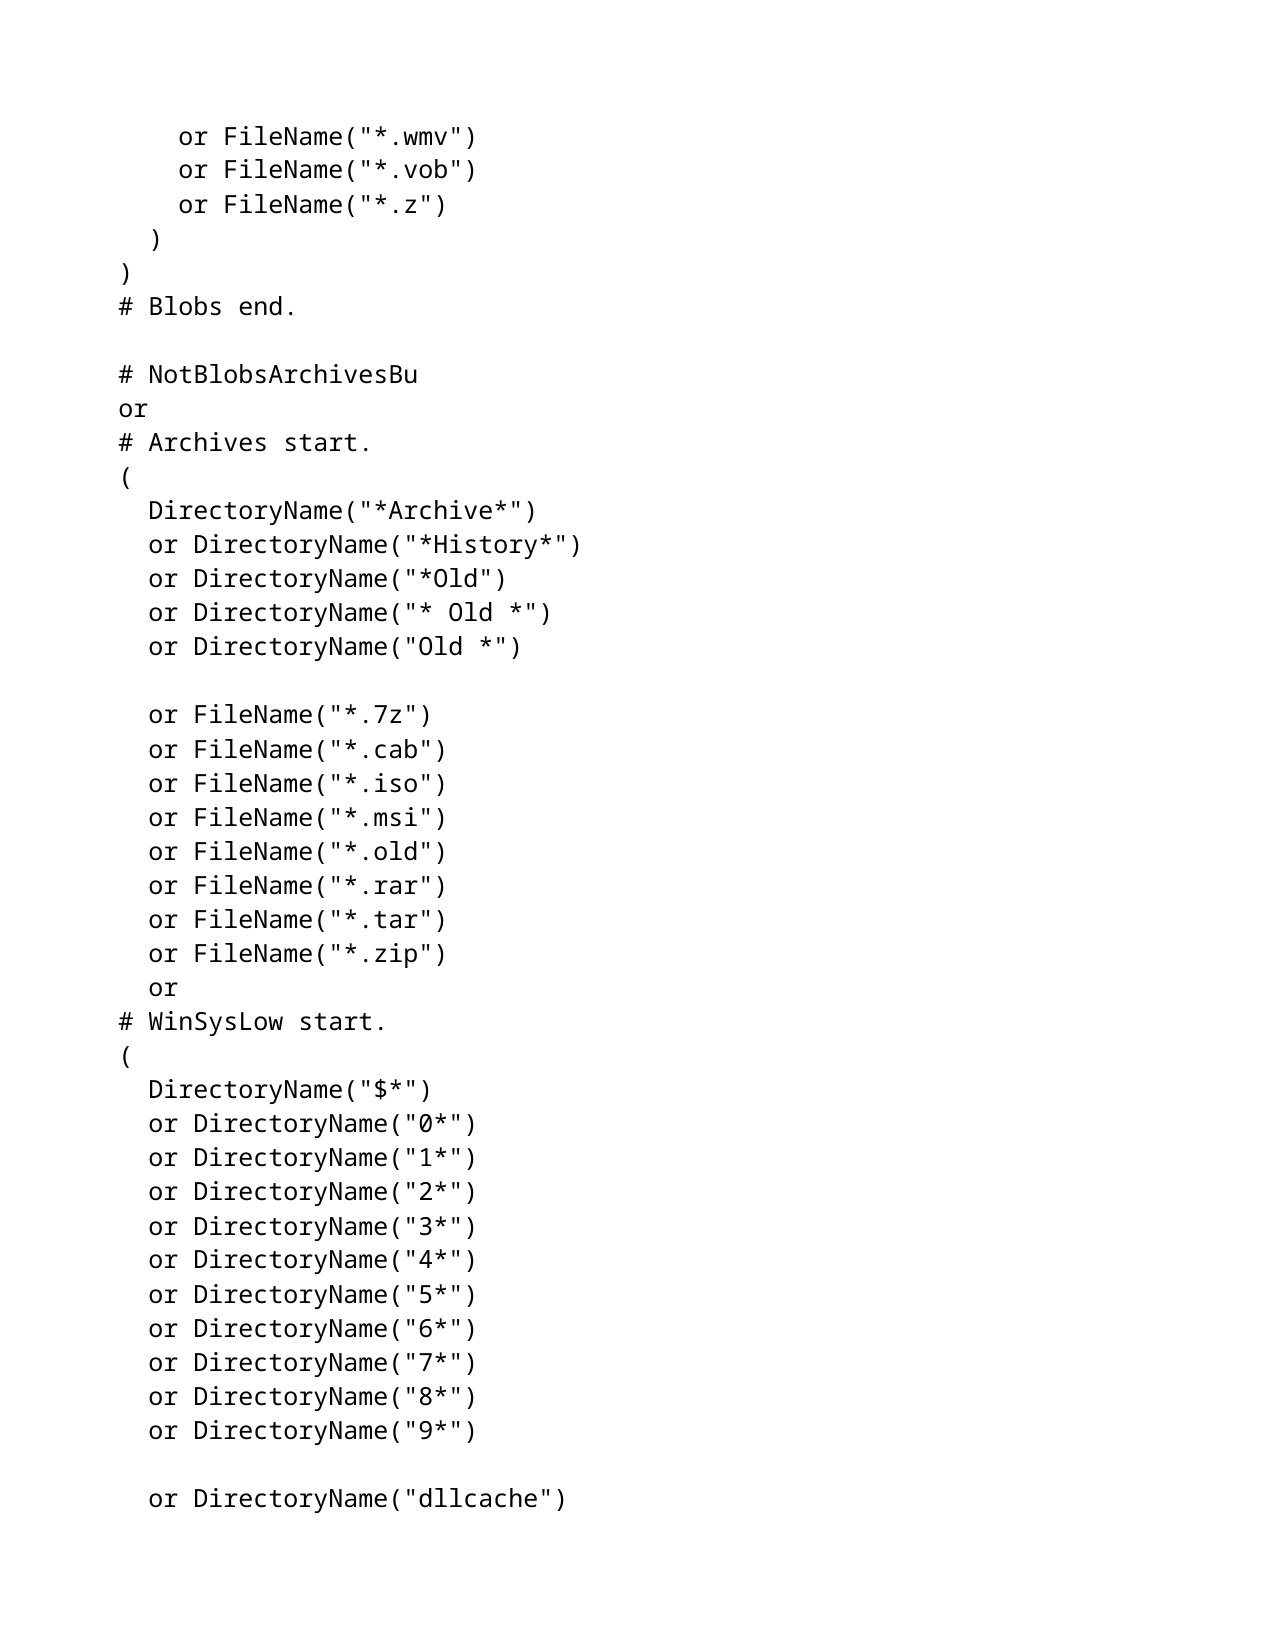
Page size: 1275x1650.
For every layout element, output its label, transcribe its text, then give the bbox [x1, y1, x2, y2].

text or DirectoryName("2*") [118, 1174, 1157, 1208]
text or FileName("*.old") [118, 833, 1157, 867]
text or DirectoryName("5*") [118, 1276, 1157, 1310]
text or DirectoryName("Old *") [118, 629, 1157, 663]
text or FileName("*.zip") [118, 936, 1157, 970]
text or DirectoryName("8*") [118, 1378, 1157, 1412]
text or FileName("*.msi") [118, 799, 1157, 833]
text DirectoryName("$*") [118, 1072, 1157, 1106]
text or DirectoryName("dllcache") [118, 1481, 1157, 1515]
text or FileName("*.tar") [118, 902, 1157, 936]
text or [118, 391, 1157, 425]
text or DirectoryName("9*") [118, 1412, 1157, 1447]
text # Archives start. [118, 425, 1157, 459]
text or FileName("*.z") [118, 186, 1157, 220]
text ( [118, 459, 1157, 493]
text ( [118, 1038, 1157, 1072]
text DirectoryName("*Archive*") [118, 493, 1157, 527]
text or DirectoryName("*History*") [118, 527, 1157, 561]
text # Blobs end. [118, 288, 1157, 322]
text ) [118, 254, 1157, 288]
text or FileName("*.wmv") [118, 118, 1157, 152]
text or FileName("*.7z") [118, 697, 1157, 731]
text or DirectoryName("3*") [118, 1208, 1157, 1242]
text or DirectoryName("4*") [118, 1242, 1157, 1276]
text or DirectoryName("7*") [118, 1344, 1157, 1378]
text ) [118, 220, 1157, 254]
text or FileName("*.iso") [118, 765, 1157, 799]
text or DirectoryName("6*") [118, 1310, 1157, 1344]
text or DirectoryName("0*") [118, 1106, 1157, 1140]
text # WinSysLow start. [118, 1004, 1157, 1038]
text or FileName("*.rar") [118, 867, 1157, 902]
text or FileName("*.cab") [118, 731, 1157, 765]
text or DirectoryName("1*") [118, 1140, 1157, 1174]
text or DirectoryName("*Old") [118, 561, 1157, 595]
text or [118, 970, 1157, 1004]
text or DirectoryName("* Old *") [118, 595, 1157, 629]
text or FileName("*.vob") [118, 152, 1157, 186]
text # NotBlobsArchivesBu [118, 357, 1157, 391]
